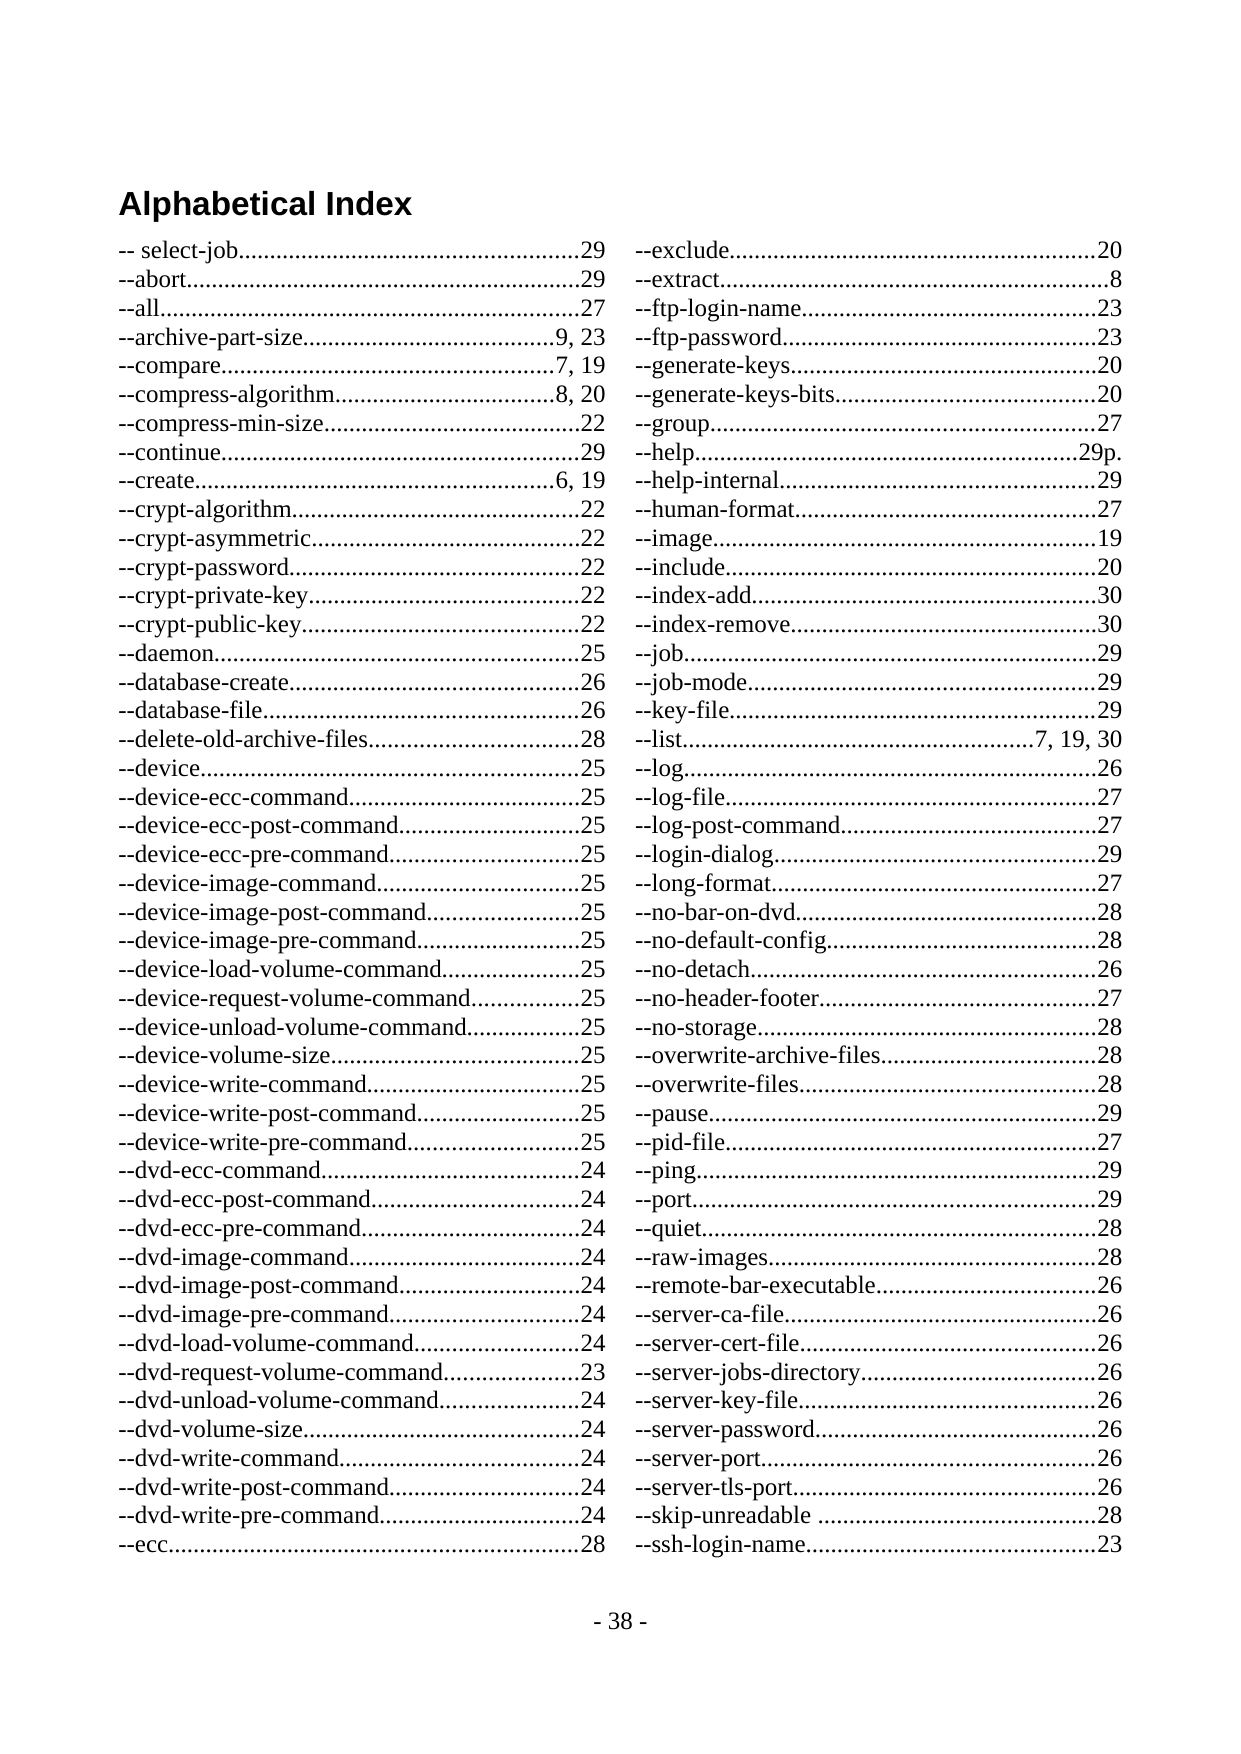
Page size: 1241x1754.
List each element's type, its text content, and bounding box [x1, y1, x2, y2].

text --exclude 20 [635, 235, 1122, 264]
text --abort 29 [118, 264, 605, 293]
text --create 6, 19 [118, 465, 605, 494]
text --database-file 26 [118, 695, 605, 724]
text --server-password 26 [635, 1414, 1122, 1443]
text --dvd-image-post-command 24 [118, 1270, 605, 1299]
text --include 20 [635, 552, 1122, 580]
text --device-ecc-command 25 [118, 782, 605, 810]
text --dvd-ecc-command 24 [118, 1155, 605, 1184]
text --dvd-write-pre-command 24 [118, 1500, 605, 1529]
text --no-header-footer 27 [635, 983, 1122, 1012]
text --crypt-public-key 22 [118, 609, 605, 638]
text --device-image-post-command 25 [118, 897, 605, 925]
text --device 25 [118, 753, 605, 782]
text --dvd-write-command 24 [118, 1443, 605, 1472]
text --device-image-pre-command 25 [118, 925, 605, 954]
text --ftp-password 23 [635, 322, 1122, 350]
text --key-file 29 [635, 695, 1122, 724]
text --log-file 27 [635, 782, 1122, 810]
text --ftp-login-name 23 [635, 293, 1122, 322]
text --index-add 30 [635, 580, 1122, 609]
text --dvd-ecc-pre-command 24 [118, 1213, 605, 1242]
text --overwrite-archive-files 28 [635, 1040, 1122, 1069]
text --dvd-image-command 24 [118, 1242, 605, 1270]
text --log-post-command 27 [635, 810, 1122, 839]
text --job-mode 29 [635, 667, 1122, 695]
text --server-tls-port 26 [635, 1472, 1122, 1500]
text --crypt-private-key 22 [118, 580, 605, 609]
text --generate-keys-bits 20 [635, 379, 1122, 408]
text --dvd-unload-volume-command 24 [118, 1385, 605, 1414]
text --ecc 28 [118, 1529, 605, 1558]
text --remote-bar-executable 26 [635, 1270, 1122, 1299]
text --device-load-volume-command 25 [118, 954, 605, 983]
text --server-jobs-directory 26 [635, 1357, 1122, 1385]
text --port 29 [635, 1184, 1122, 1213]
text --group 27 [635, 408, 1122, 437]
text --server-ca-file 26 [635, 1299, 1122, 1328]
text -- select-job 29 [118, 235, 605, 264]
text --help-internal 29 [635, 465, 1122, 494]
text --index-remove 30 [635, 609, 1122, 638]
text --compress-min-size 22 [118, 408, 605, 437]
text --extract 8 [635, 264, 1122, 293]
text --skip-unreadable 28 [635, 1500, 1122, 1529]
text --list 7, 19, 30 [635, 724, 1122, 753]
text --device-unload-volume-command 25 [118, 1012, 605, 1040]
text --help 29p. [635, 437, 1122, 465]
text --no-storage 28 [635, 1012, 1122, 1040]
text --dvd-request-volume-command 23 [118, 1357, 605, 1385]
text --ping 29 [635, 1155, 1122, 1184]
text --device-ecc-post-command 25 [118, 810, 605, 839]
text --image 19 [635, 523, 1122, 552]
text --dvd-image-pre-command 24 [118, 1299, 605, 1328]
text --device-write-command 25 [118, 1069, 605, 1098]
text --device-write-post-command 25 [118, 1098, 605, 1127]
text --no-detach 26 [635, 954, 1122, 983]
text --pid-file 27 [635, 1127, 1122, 1155]
text --crypt-password 22 [118, 552, 605, 580]
text --device-image-command 25 [118, 868, 605, 897]
text --overwrite-files 28 [635, 1069, 1122, 1098]
text --archive-part-size 9, 23 [118, 322, 605, 350]
text --generate-keys 20 [635, 350, 1122, 379]
text --log 26 [635, 753, 1122, 782]
text --pause 29 [635, 1098, 1122, 1127]
text --no-bar-on-dvd 28 [635, 897, 1122, 925]
text --dvd-load-volume-command 24 [118, 1328, 605, 1357]
text --database-create 26 [118, 667, 605, 695]
text --device-ecc-pre-command 25 [118, 839, 605, 868]
text --all 27 [118, 293, 605, 322]
text --dvd-ecc-post-command 24 [118, 1184, 605, 1213]
text --device-request-volume-command 25 [118, 983, 605, 1012]
text --crypt-algorithm 22 [118, 494, 605, 523]
text --human-format 27 [635, 494, 1122, 523]
text --device-volume-size 25 [118, 1040, 605, 1069]
text --no-default-config 28 [635, 925, 1122, 954]
text --compress-algorithm 8, 20 [118, 379, 605, 408]
text --dvd-write-post-command 24 [118, 1472, 605, 1500]
text --raw-images 28 [635, 1242, 1122, 1270]
text --daemon 25 [118, 638, 605, 667]
text --compare 7, 19 [118, 350, 605, 379]
text --ssh-login-name 23 [635, 1529, 1122, 1558]
text --delete-old-archive-files 28 [118, 724, 605, 753]
text --quiet 28 [635, 1213, 1122, 1242]
text --dvd-volume-size 24 [118, 1414, 605, 1443]
text --server-port 26 [635, 1443, 1122, 1472]
text --login-dialog 29 [635, 839, 1122, 868]
text --server-key-file 26 [635, 1385, 1122, 1414]
text --server-cert-file 26 [635, 1328, 1122, 1357]
subtitle Alphabetical Index [118, 184, 1122, 223]
text --job 29 [635, 638, 1122, 667]
text --crypt-asymmetric 22 [118, 523, 605, 552]
text --device-write-pre-command 25 [118, 1127, 605, 1155]
text --long-format 27 [635, 868, 1122, 897]
text --continue 29 [118, 437, 605, 465]
